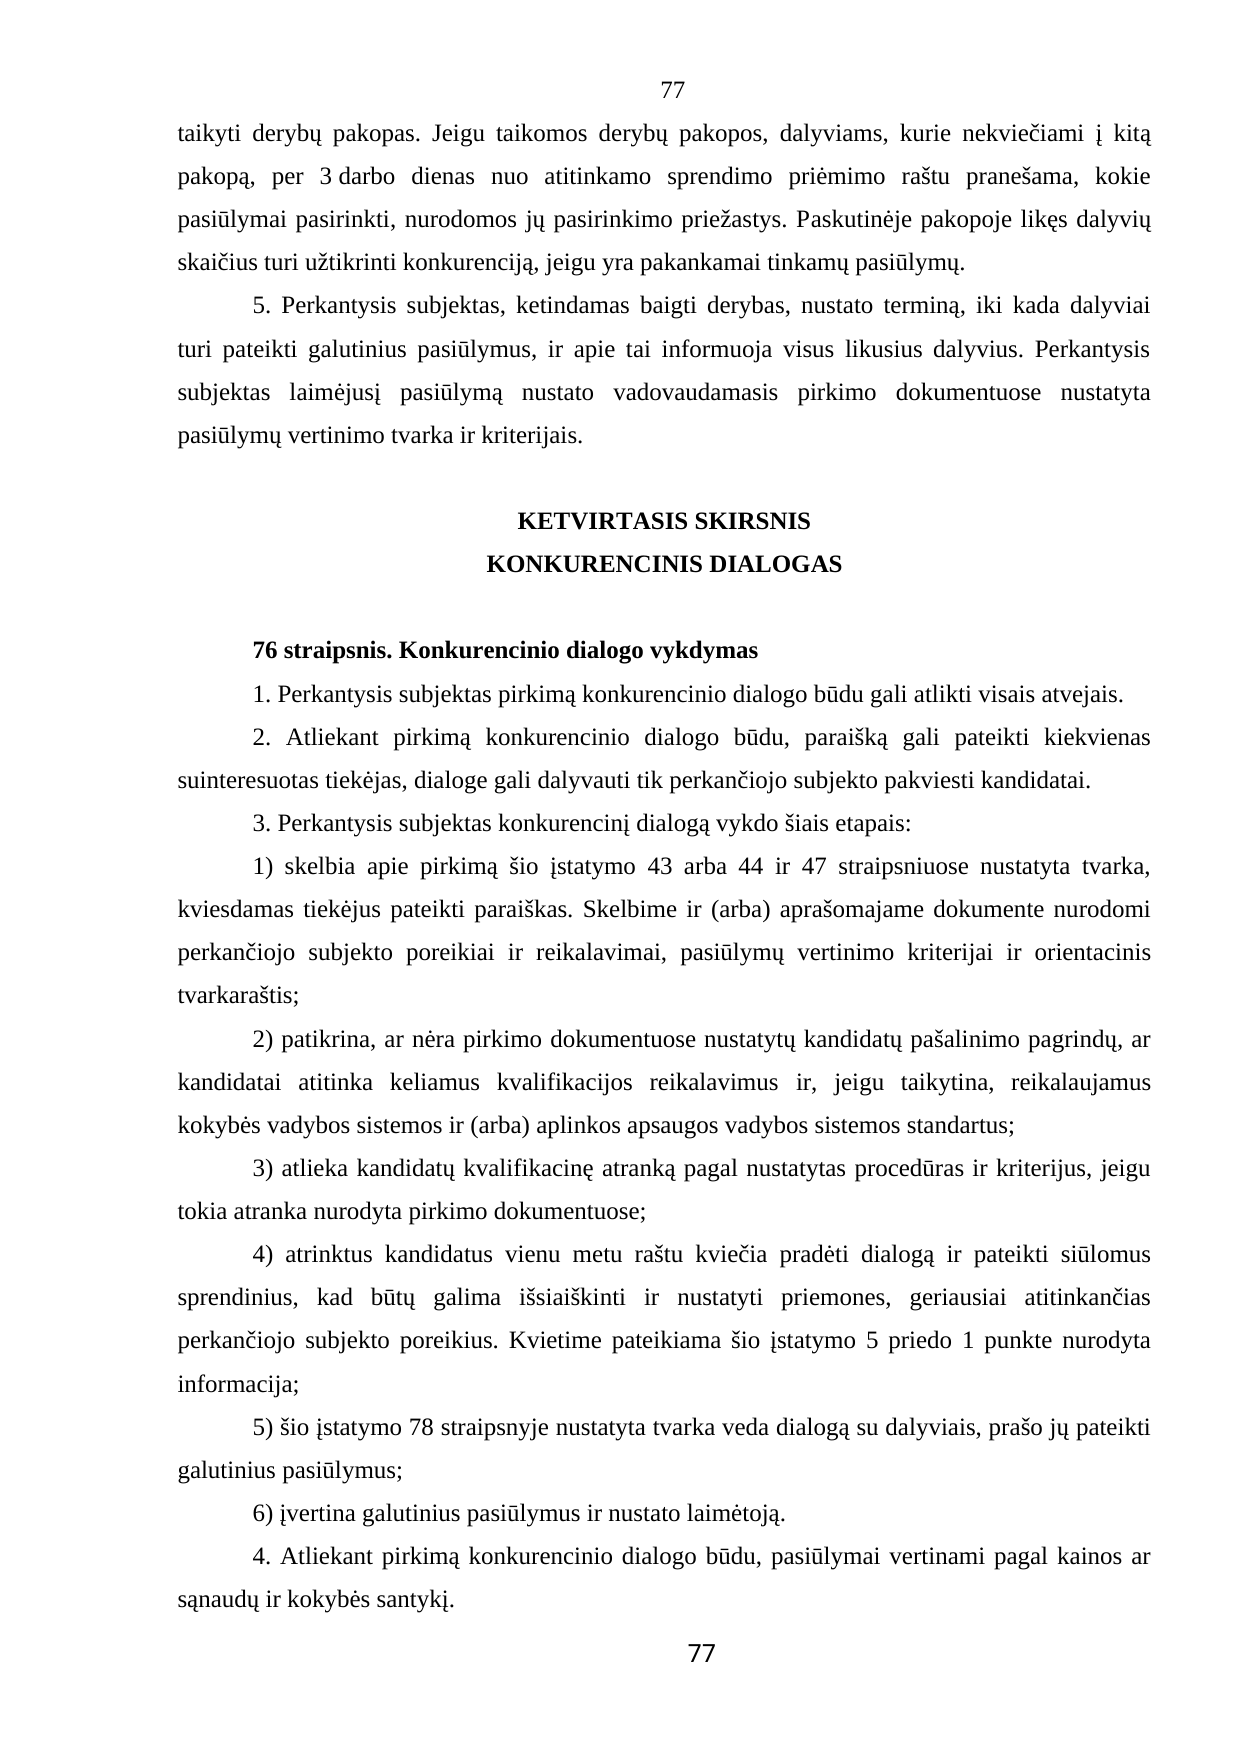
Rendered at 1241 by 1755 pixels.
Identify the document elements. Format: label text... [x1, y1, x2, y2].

subtitle taikyti derybų pakopas. Jeigu taikomos derybų pakopos, dalyviams, kurie nekviečiami į kitą pakopą, per 3 darbo dienas nuo atitinkamo sprendimo priėmimo raštu pranešama, kokie pasiūlymai pasirinkti, nurodomos jų pasirinkimo priežastys. Paskutinėje pakopoje likęs dalyvių skaičius turi užtikrinti konkurenciją, jeigu yra pakankamai tinkamų pasiūlymų. [177, 118, 1152, 276]
text 6) įvertina galutinius pasiūlymus ir nustato laimėtoją. [177, 1498, 1152, 1527]
text KETVIRTASIS SKIRSNIS [177, 506, 1152, 535]
text KONKURENCINIS DIALOGAS [177, 549, 1152, 578]
text 76 straipsnis. Konkurencinio dialogo vykdymas [177, 636, 1152, 664]
text 5. Perkantysis subjektas, ketindamas baigti derybas, nustato terminą, iki kada dalyviai turi pateikti galutinius pasiūlymus, ir apie tai informuoja visus likusius dalyvius. Perkantysis subjektas laimėjusį pasiūlymą nustato vadovaudamasis pirkimo dokumentuose nustatyta pasiūlymų vertinimo tvarka ir kriterijais. [177, 291, 1152, 449]
text 3. Perkantysis subjektas konkurencinį dialogą vykdo šiais etapais: [177, 808, 1152, 837]
text 4) atrinktus kandidatus vienu metu raštu kviečia pradėti dialogą ir pateikti siūlomus sprendinius, kad būtų galima išsiaiškinti ir nustatyti priemones, geriausiai atitinkančias perkančiojo subjekto poreikius. Kvietime pateikiama šio įstatymo 5 priedo 1 punkte nurodyta informacija; [177, 1239, 1152, 1397]
text 5) šio įstatymo 78 straipsnyje nustatyta tvarka veda dialogą su dalyviais, prašo jų pateikti galutinius pasiūlymus; [177, 1412, 1152, 1484]
text 1) skelbia apie pirkimą šio įstatymo 43 arba 44 ir 47 straipsniuose nustatyta tvarka, kviesdamas tiekėjus pateikti paraiškas. Skelbime ir (arba) aprašomajame dokumente nurodomi perkančiojo subjekto poreikiai ir reikalavimai, pasiūlymų vertinimo kriterijai ir orientacinis tvarkaraštis; [177, 851, 1152, 1009]
text 2) patikrina, ar nėra pirkimo dokumentuose nustatytų kandidatų pašalinimo pagrindų, ar kandidatai atitinka keliamus kvalifikacijos reikalavimus ir, jeigu taikytina, reikalaujamus kokybės vadybos sistemos ir (arba) aplinkos apsaugos vadybos sistemos standartus; [177, 1024, 1152, 1139]
text 3) atlieka kandidatų kvalifikacinę atranką pagal nustatytas procedūras ir kriterijus, jeigu tokia atranka nurodyta pirkimo dokumentuose; [177, 1153, 1152, 1225]
text 4. Atliekant pirkimą konkurencinio dialogo būdu, pasiūlymai vertinami pagal kainos ar sąnaudų ir kokybės santykį. [177, 1541, 1152, 1613]
text 1. Perkantysis subjektas pirkimą konkurencinio dialogo būdu gali atlikti visais atvejais. [177, 679, 1152, 707]
text 2. Atliekant pirkimą konkurencinio dialogo būdu, paraišką gali pateikti kiekvienas suinteresuotas tiekėjas, dialoge gali dalyvauti tik perkančiojo subjekto pakviesti kandidatai. [177, 722, 1152, 794]
